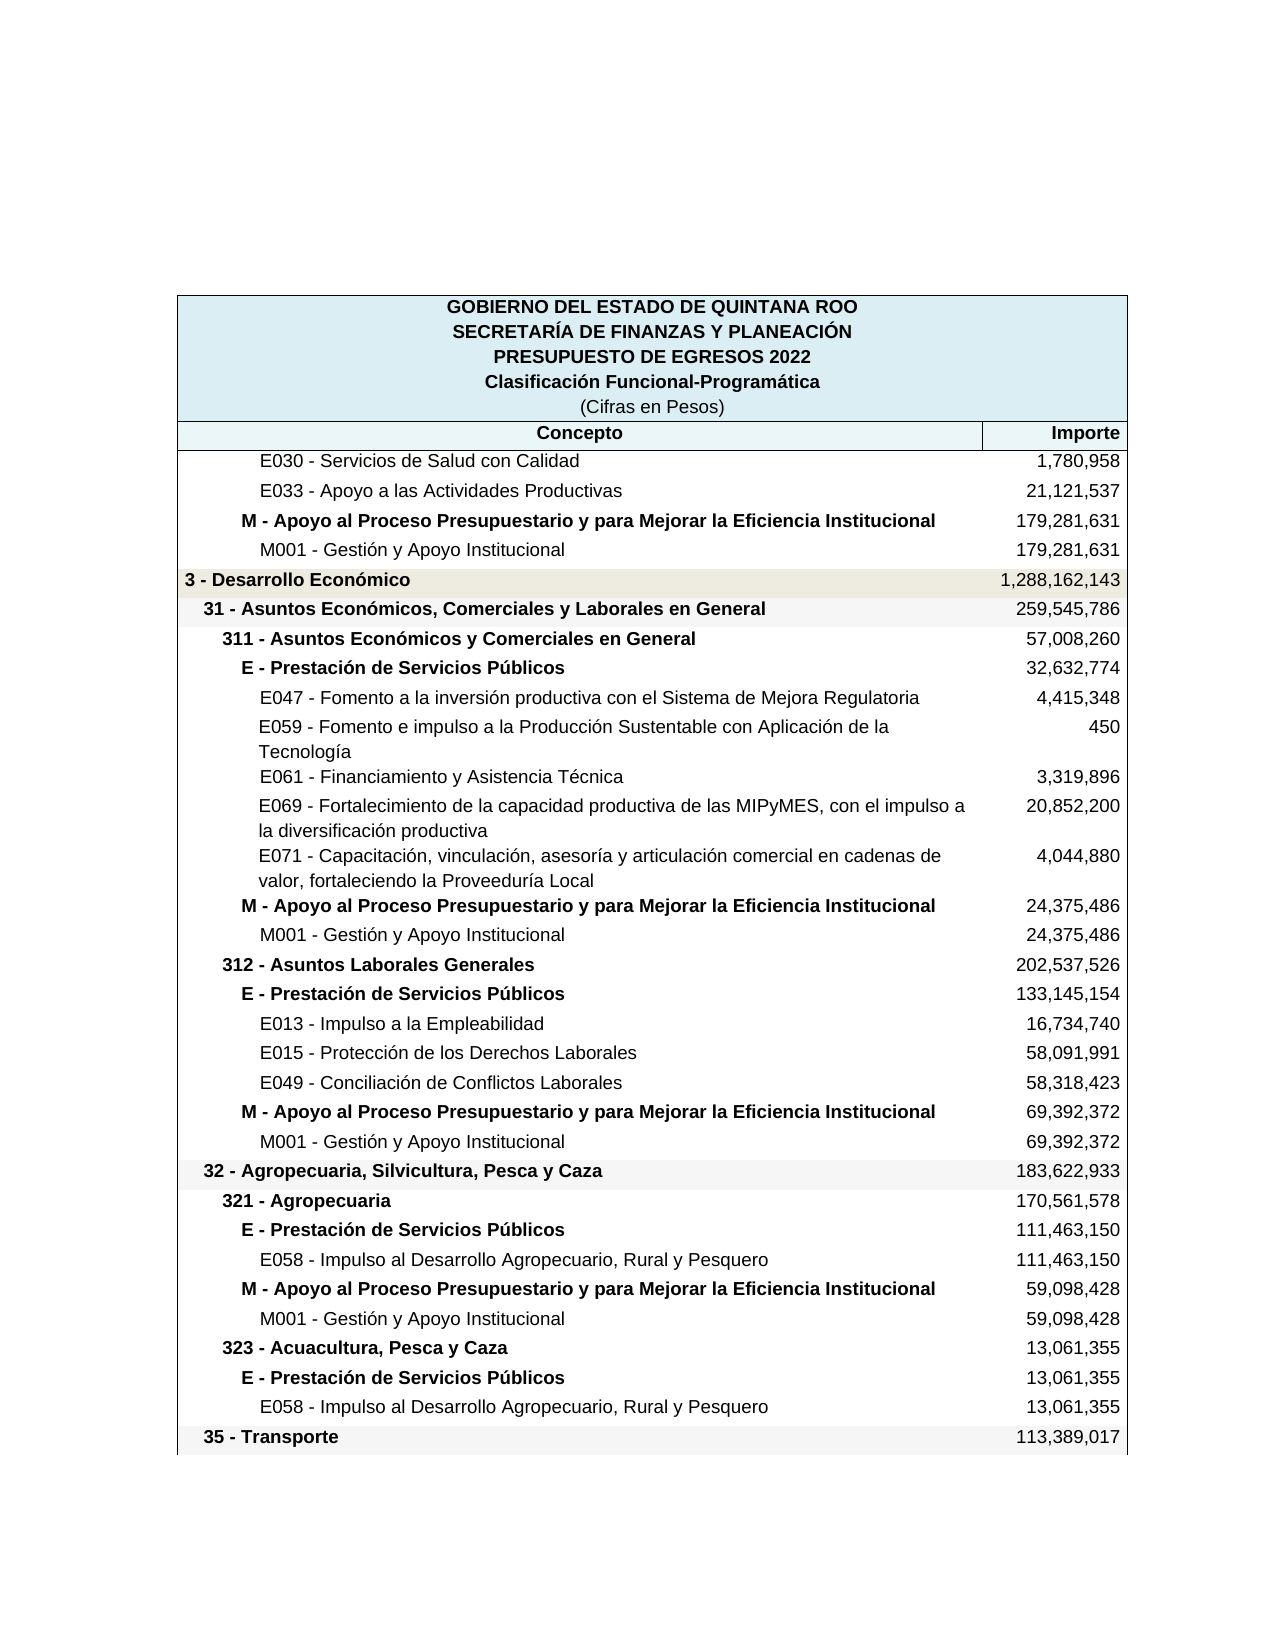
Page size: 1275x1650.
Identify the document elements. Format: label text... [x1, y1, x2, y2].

table_cell E058 - Impulso al Desarrollo Agropecuario, Rural y Pesquero [178, 1249, 982, 1278]
table_cell 321 - Agropecuaria [178, 1190, 982, 1219]
table_cell 323 - Acuacultura, Pesca y Caza [178, 1337, 982, 1367]
table_cell M - Apoyo al Proceso Presupuestario y para Mejorar la Eficiencia Institucional [178, 1101, 982, 1131]
table_cell 32 - Agropecuaria, Silvicultura, Pesca y Caza [178, 1160, 982, 1190]
table_cell 58,091,991 [982, 1042, 1127, 1072]
table_cell 311 - Asuntos Económicos y Comerciales en General [178, 628, 982, 657]
table_cell 16,734,740 [982, 1013, 1127, 1042]
table_cell E061 - Financiamiento y Asistencia Técnica [178, 766, 982, 795]
table_cell 202,537,526 [982, 954, 1127, 983]
table_cell 113,389,017 [982, 1426, 1127, 1455]
table_cell 24,375,486 [982, 924, 1127, 953]
table_cell 179,281,631 [982, 539, 1127, 568]
table_cell Concepto [178, 422, 982, 450]
table_cell E058 - Impulso al Desarrollo Agropecuario, Rural y Pesquero [178, 1396, 982, 1426]
table_cell M - Apoyo al Proceso Presupuestario y para Mejorar la Eficiencia Institucional [178, 894, 982, 924]
table_cell 13,061,355 [982, 1367, 1127, 1396]
table_cell 4,044,880 [982, 845, 1127, 894]
table_cell 183,622,933 [982, 1160, 1127, 1190]
table_cell E069 - Fortalecimiento de la capacidad productiva de las MIPyMES, con el impulso a la diversificación productiva [178, 795, 982, 845]
table_cell E - Prestación de Servicios Públicos [178, 657, 982, 687]
table_cell 312 - Asuntos Laborales Generales [178, 954, 982, 983]
table_cell 3,319,896 [982, 766, 1127, 795]
table_cell E047 - Fomento a la inversión productiva con el Sistema de Mejora Regulatoria [178, 687, 982, 716]
table_cell E059 - Fomento e impulso a la Producción Sustentable con Aplicación de la Tecnología [178, 716, 982, 766]
table_cell 69,392,372 [982, 1101, 1127, 1131]
table_cell 170,561,578 [982, 1190, 1127, 1219]
table_cell 35 - Transporte [178, 1426, 982, 1455]
table_cell 69,392,372 [982, 1131, 1127, 1160]
table_cell M001 - Gestión y Apoyo Institucional [178, 1308, 982, 1337]
table_cell M001 - Gestión y Apoyo Institucional [178, 539, 982, 568]
table_cell E071 - Capacitación, vinculación, asesoría y articulación comercial en cadenas de valor, fortaleciendo la Proveeduría Local [178, 845, 982, 894]
table_cell E015 - Protección de los Derechos Laborales [178, 1042, 982, 1072]
table_cell 179,281,631 [982, 509, 1127, 539]
table_cell 111,463,150 [982, 1249, 1127, 1278]
table_cell 59,098,428 [982, 1308, 1127, 1337]
table_cell E - Prestación de Servicios Públicos [178, 1367, 982, 1396]
table_cell 21,121,537 [982, 480, 1127, 509]
table_cell 259,545,786 [982, 598, 1127, 627]
table_cell E033 - Apoyo a las Actividades Productivas [178, 480, 982, 509]
table_cell 13,061,355 [982, 1396, 1127, 1426]
table_cell E049 - Conciliación de Conflictos Laborales [178, 1072, 982, 1101]
table_cell 58,318,423 [982, 1072, 1127, 1101]
table_cell 450 [982, 716, 1127, 766]
table_cell 20,852,200 [982, 795, 1127, 845]
table_cell 4,415,348 [982, 687, 1127, 716]
table_cell 1,780,958 [982, 451, 1127, 480]
table_cell Importe [983, 422, 1127, 450]
table_header GOBIERNO DEL ESTADO DE QUINTANA ROO SECRETARÍA DE FINANZAS Y PLANEACIÓN PRESUPUESTO DE EGRESOS 2022 Clasificación Funcional-Programática (Cifras en Pesos) [178, 296, 1127, 421]
table_cell E - Prestación de Servicios Públicos [178, 1219, 982, 1248]
table_cell M - Apoyo al Proceso Presupuestario y para Mejorar la Eficiencia Institucional [178, 1278, 982, 1307]
table_cell E - Prestación de Servicios Públicos [178, 983, 982, 1012]
table_cell M001 - Gestión y Apoyo Institucional [178, 924, 982, 953]
table_cell 59,098,428 [982, 1278, 1127, 1307]
table_cell 57,008,260 [982, 628, 1127, 657]
table_cell 111,463,150 [982, 1219, 1127, 1248]
table_cell 32,632,774 [982, 657, 1127, 687]
table_cell M - Apoyo al Proceso Presupuestario y para Mejorar la Eficiencia Institucional [178, 509, 982, 539]
table_cell E013 - Impulso a la Empleabilidad [178, 1013, 982, 1042]
table_cell 24,375,486 [982, 894, 1127, 924]
table_cell 13,061,355 [982, 1337, 1127, 1367]
table_cell 133,145,154 [982, 983, 1127, 1012]
table_cell E030 - Servicios de Salud con Calidad [178, 451, 982, 480]
table_cell 3 - Desarrollo Económico [178, 569, 982, 598]
table_cell 31 - Asuntos Económicos, Comerciales y Laborales en General [178, 598, 982, 627]
table_cell 1,288,162,143 [982, 569, 1127, 598]
table_cell M001 - Gestión y Apoyo Institucional [178, 1131, 982, 1160]
